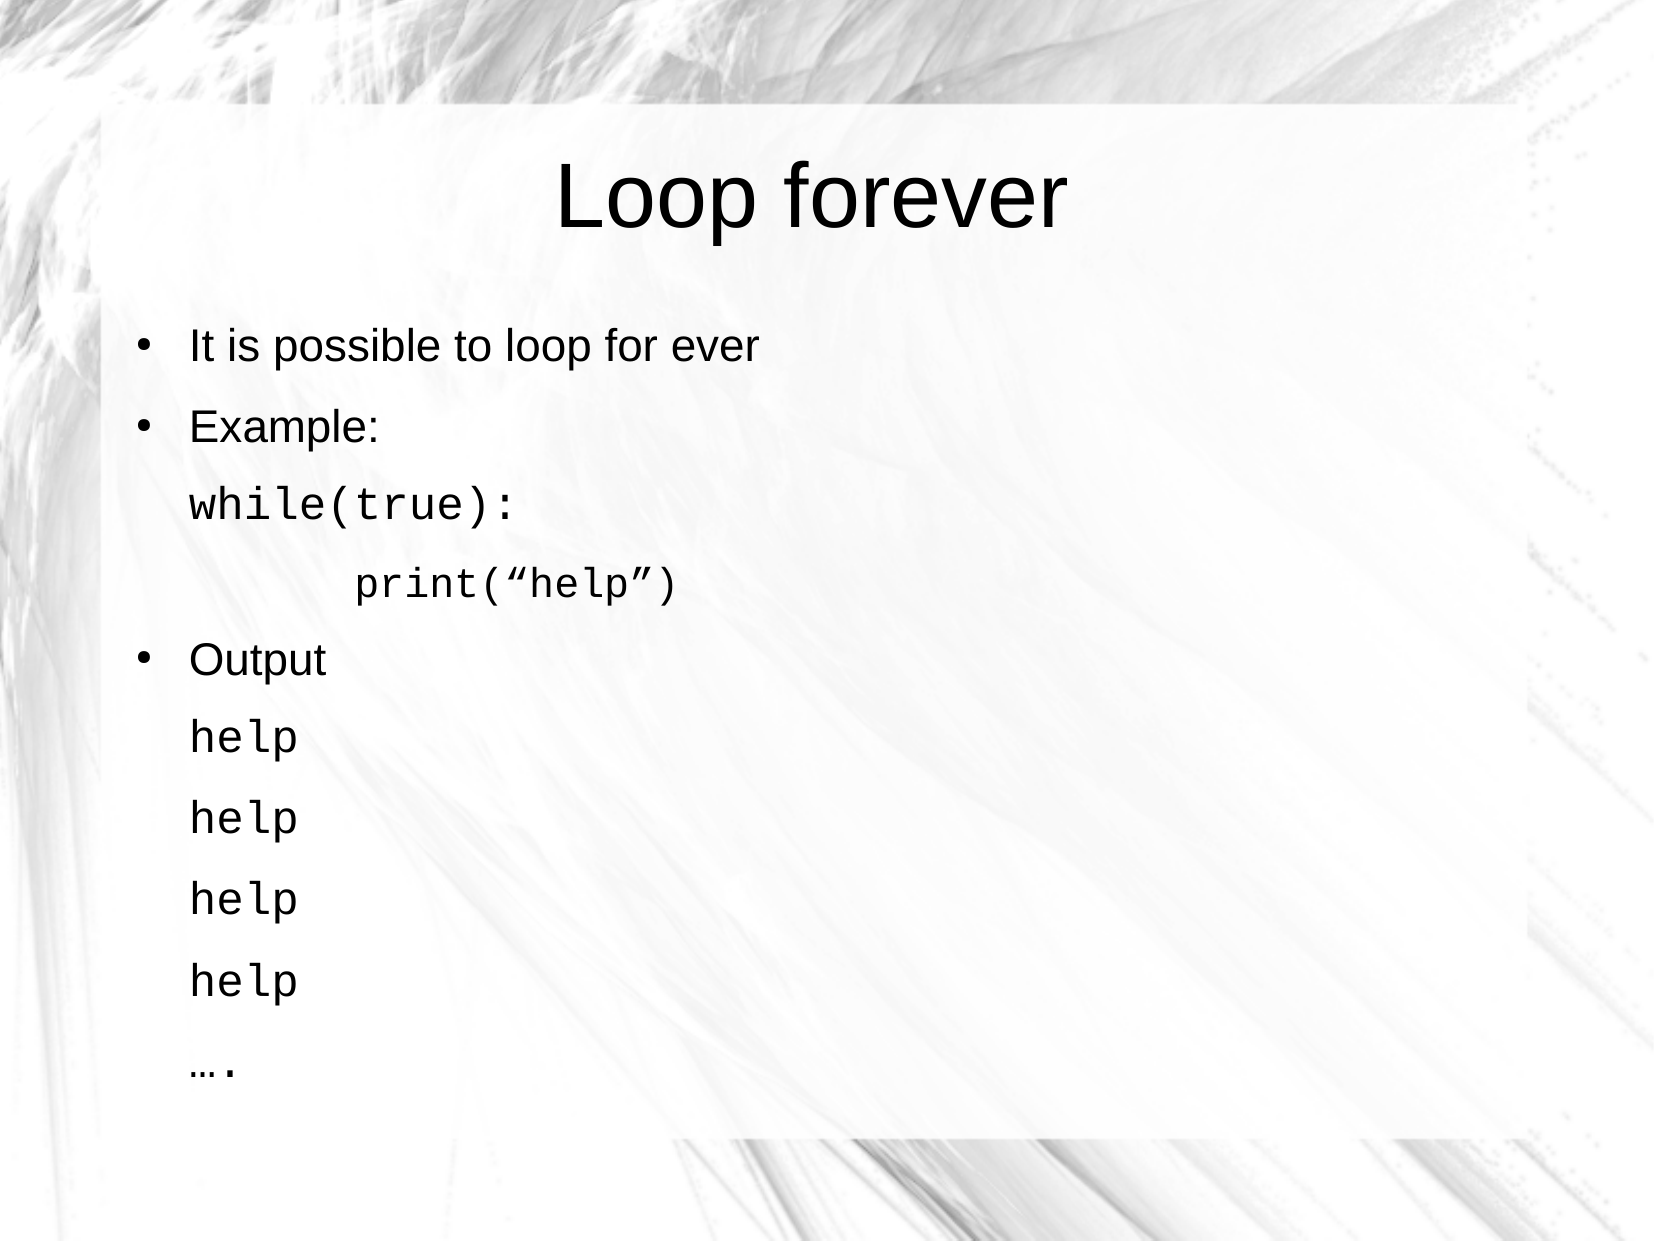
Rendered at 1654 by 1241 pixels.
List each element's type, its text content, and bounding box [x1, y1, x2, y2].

title Loop forever [118, 112, 1506, 281]
list It is possible to loop for ever Example: while(true): print(“help”) Output help help help help …. [118, 319, 1571, 1147]
picture [0, 0, 1654, 1241]
